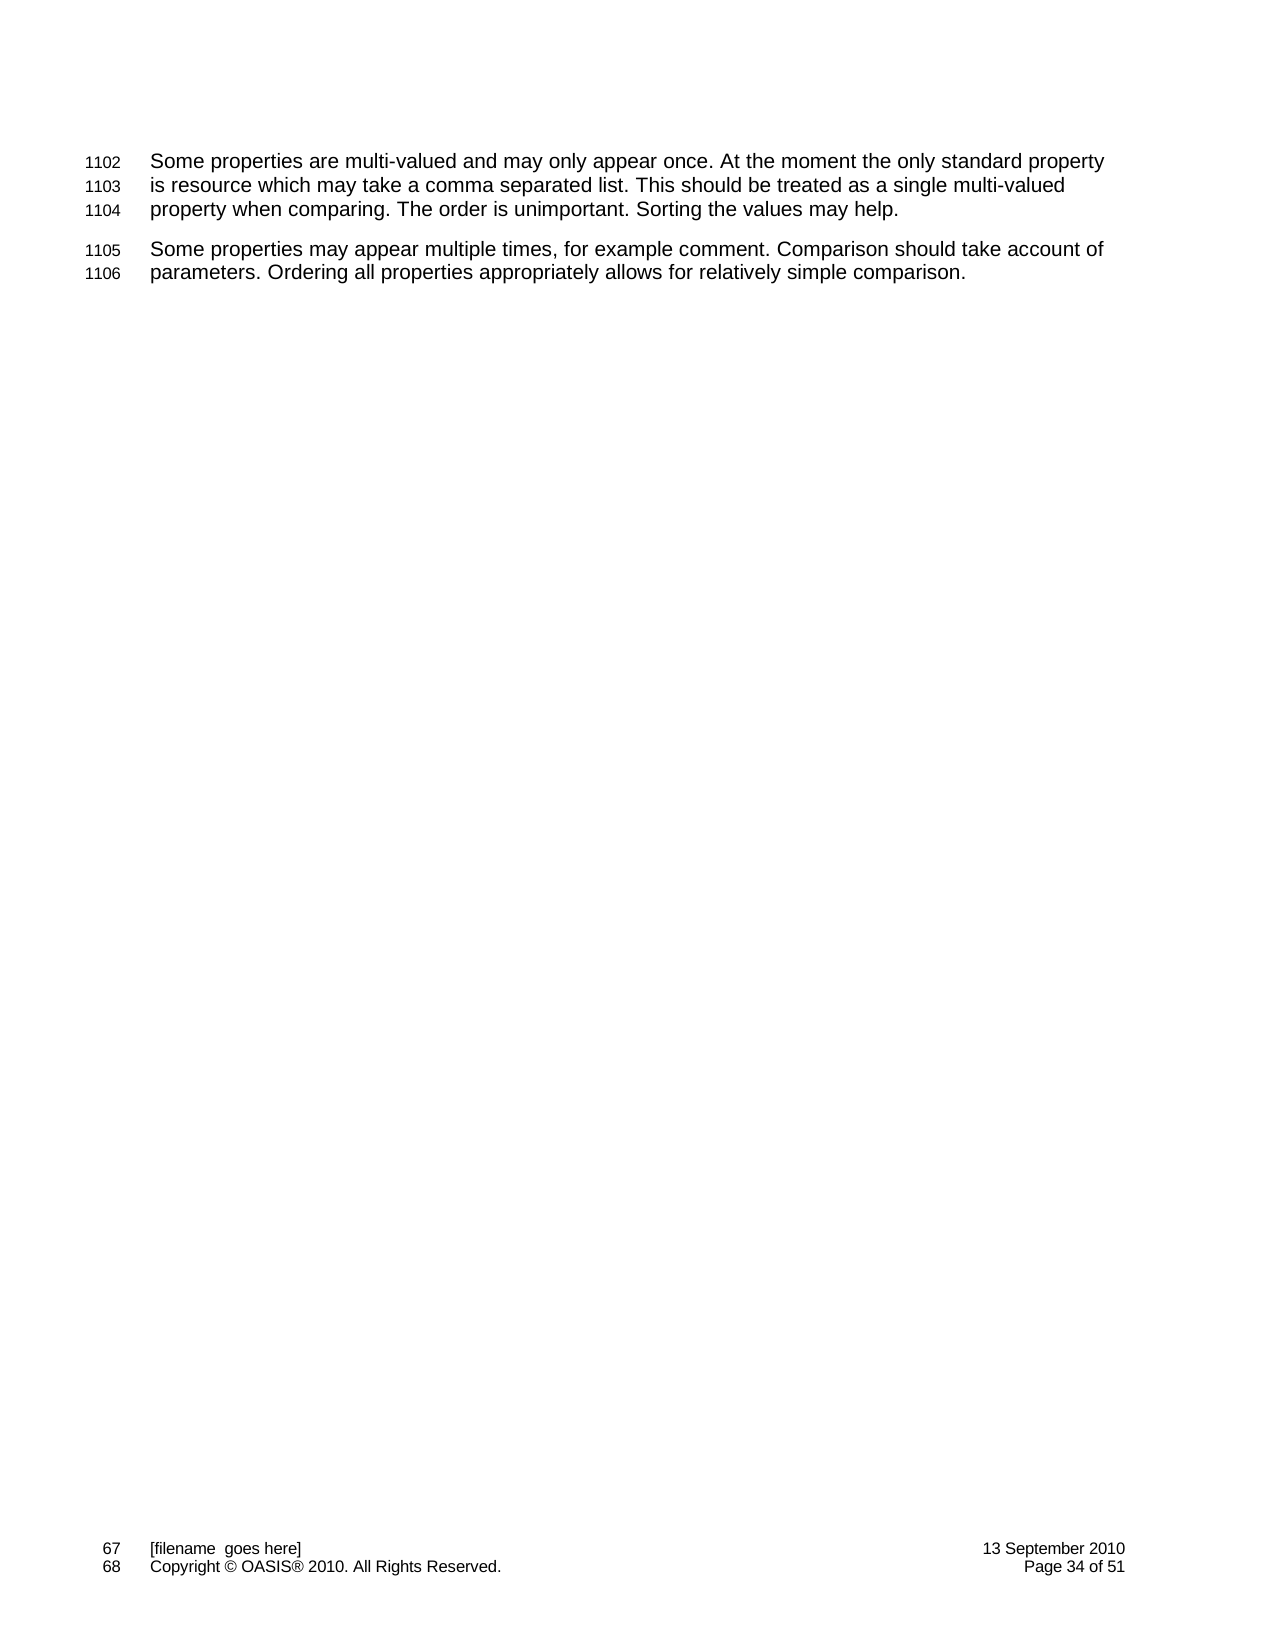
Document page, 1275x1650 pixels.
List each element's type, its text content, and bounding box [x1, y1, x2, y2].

text Some properties are multi-valued and may only appear once. At the moment the only standard property is resource which may take a comma separated list. This should be treated as a single multi-valued property when comparing. The order is unimportant. Sorting the values may help. [150, 150, 1125, 221]
text Some properties may appear multiple times, for example comment. Comparison should take account of parameters. Ordering all properties appropriately allows for relatively simple comparison. [150, 237, 1125, 284]
